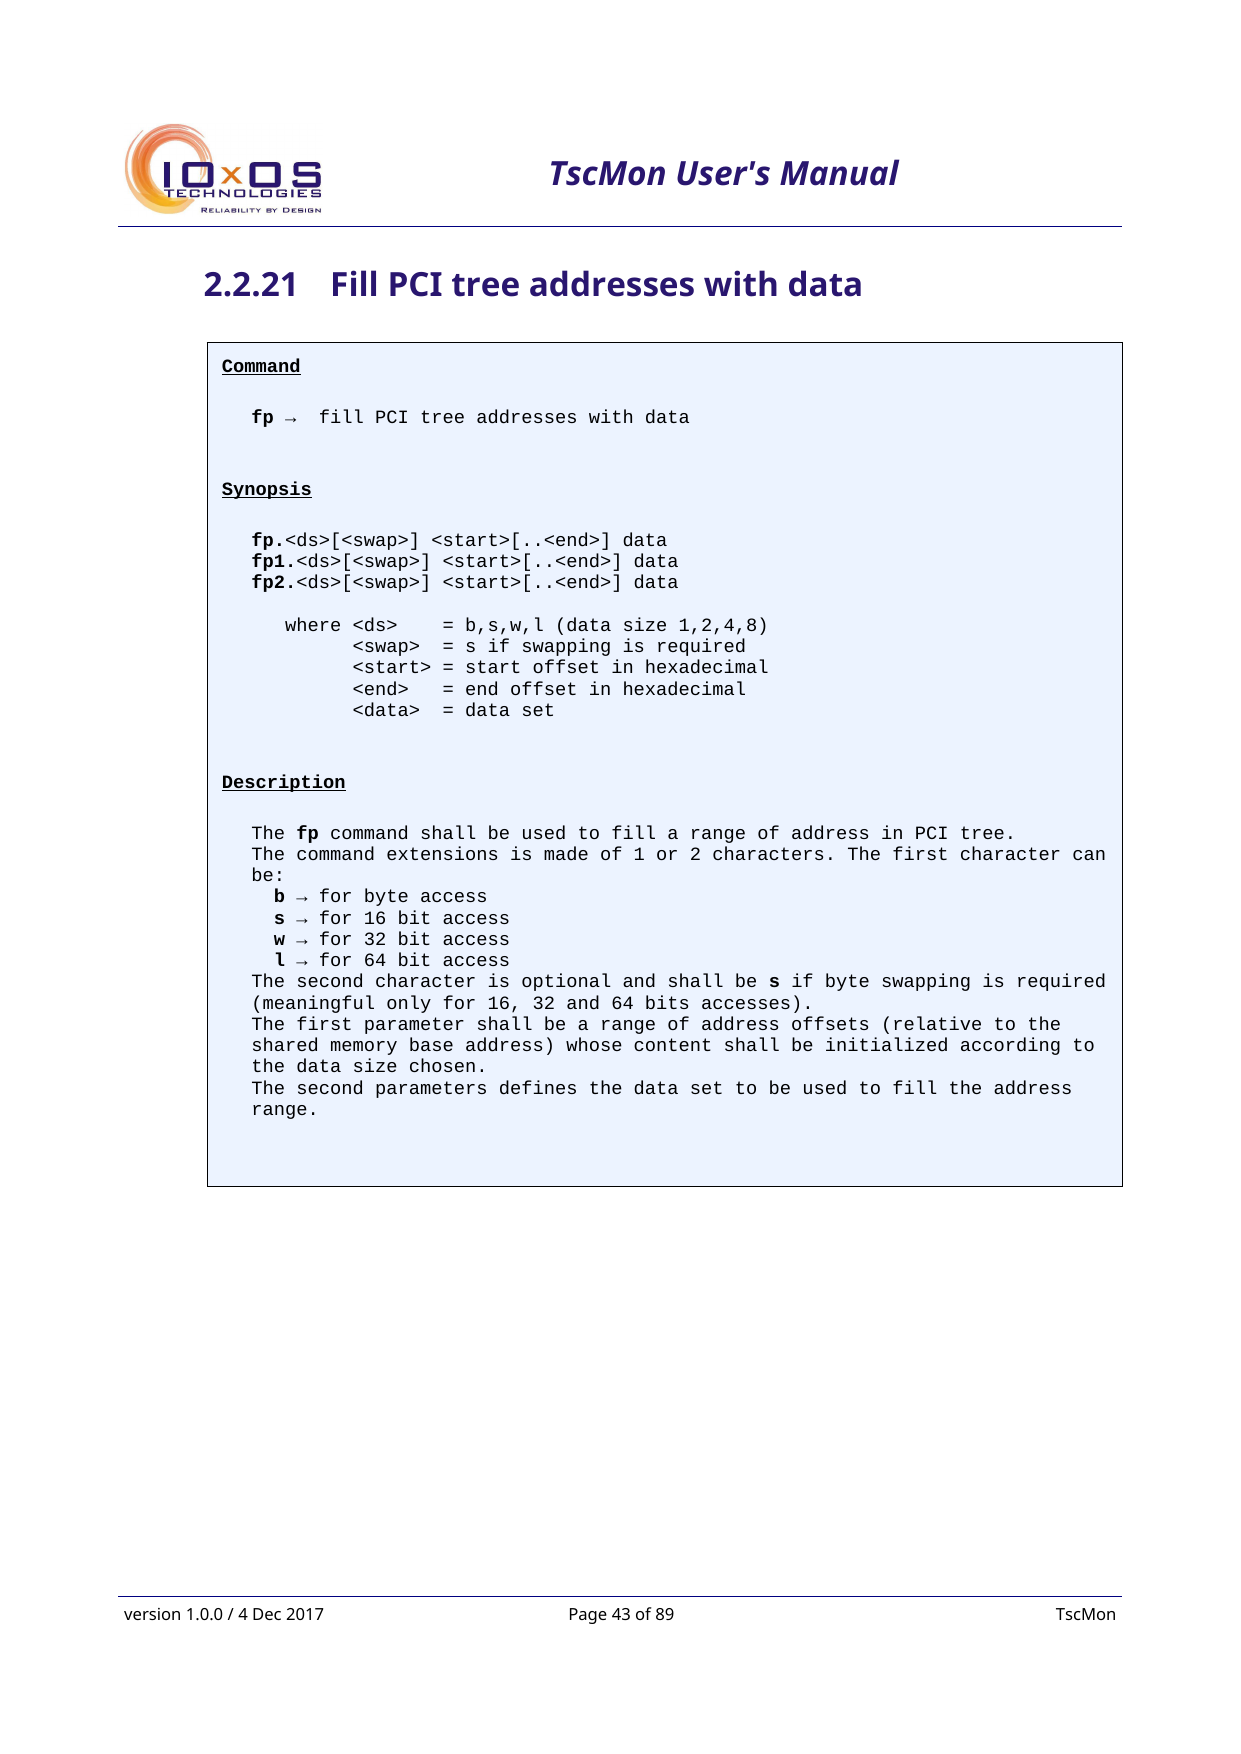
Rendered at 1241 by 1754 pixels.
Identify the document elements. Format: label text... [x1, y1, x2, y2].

text The fp command shall be used to fill a range of address in PCI tree. [208, 809, 1122, 845]
subtitle Description [208, 758, 1122, 809]
subtitle Fill PCI tree addresses with data [195, 261, 1122, 306]
text l → for 64 bit access [208, 951, 1122, 972]
text b → for byte access [208, 887, 1122, 908]
text The second parameters defines the data set to be used to fill the address range. [208, 1078, 1122, 1136]
text <end> = end offset in hexadecimal [208, 679, 1122, 701]
text s → for 16 bit access [208, 908, 1122, 930]
text The first parameter shall be a range of address offsets (relative to the shared memory base address) whose content shall be initialized according to the data size chosen. [208, 1015, 1122, 1078]
text <data> = data set [208, 701, 1122, 722]
text <swap> = s if swapping is required [208, 637, 1122, 658]
text fp2.<ds>[<swap>] <start>[..<end>] data [208, 573, 1122, 594]
text w → for 32 bit access [208, 930, 1122, 951]
text <start> = start offset in hexadecimal [208, 658, 1122, 679]
text fp1.<ds>[<swap>] <start>[..<end>] data [208, 552, 1122, 573]
text fp → fill PCI tree addresses with data [208, 393, 1122, 429]
picture [123, 123, 323, 217]
text The second character is optional and shall be s if byte swapping is required (meaningful only for 16, 32 and 64 bits accesses). [208, 972, 1122, 1015]
text The command extensions is made of 1 or 2 characters. The first character can be: [208, 845, 1122, 887]
text Command [208, 343, 1122, 393]
subtitle Synopsis [208, 465, 1122, 516]
text fp.<ds>[<swap>] <start>[..<end>] data [208, 516, 1122, 552]
text where <ds> = b,s,w,l (data size 1,2,4,8) [208, 616, 1122, 637]
